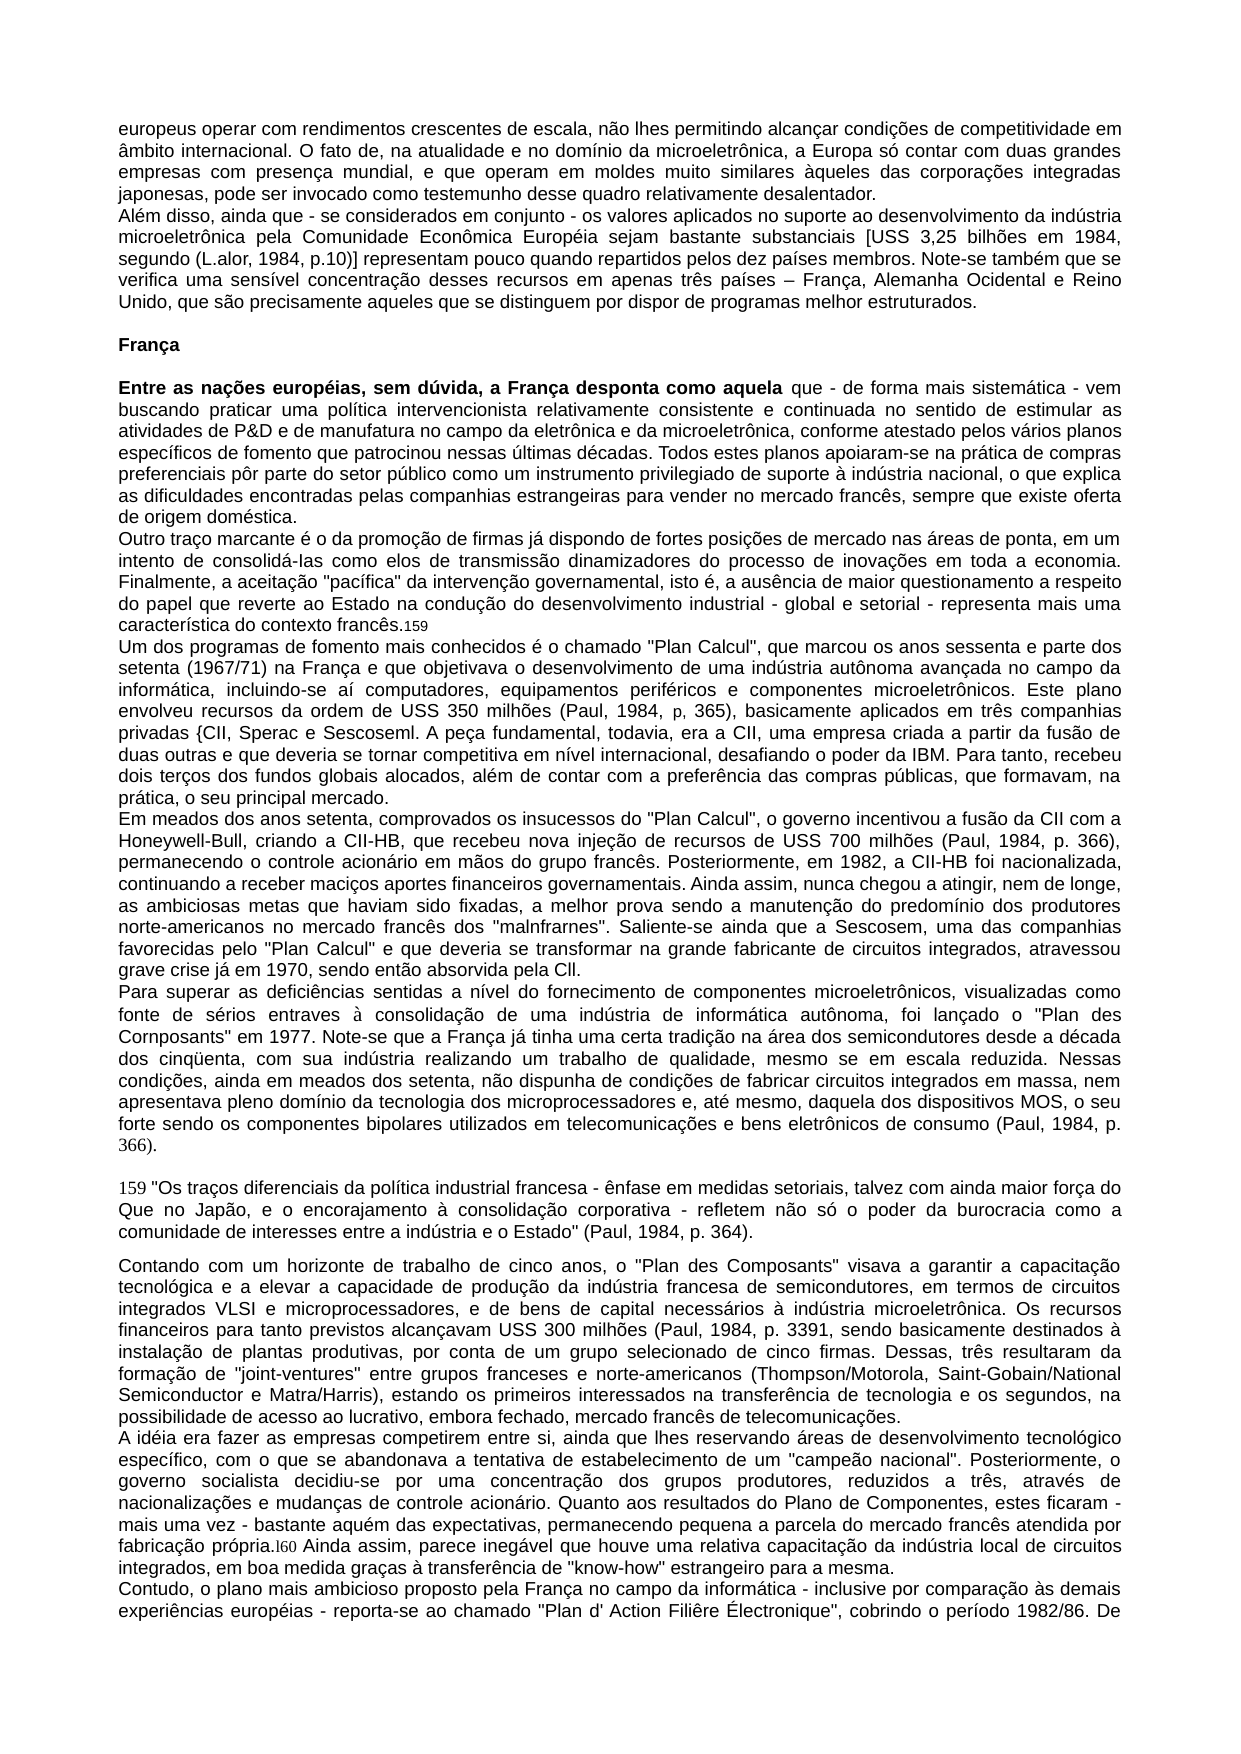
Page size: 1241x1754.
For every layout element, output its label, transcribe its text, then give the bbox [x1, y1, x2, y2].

text A idéia era fazer as empresas competirem entre si, ainda que lhes reservando áreas de desenvolvimento tecnológico específico, com o que se abandonava a tentativa de estabelecimento de um "campeão nacional". Posteriormente, o governo socialista decidiu-se por uma concentração dos grupos produtores, reduzidos a três, através de nacionalizações e mudanças de controle acionário. Quanto aos resultados do Plano de Componentes, estes ficaram - mais uma vez - bastante aquém das expectativas, permanecendo pequena a parcela do mercado francês atendida por fabricação própria.l60 Ainda assim, parece inegável que houve uma relativa capacitação da indústria local de circuitos integrados, em boa medida graças à transferência de "know-how" estrangeiro para a mesma. [118, 1427, 1122, 1578]
text Contando com um horizonte de trabalho de cinco anos, o "Plan des Composants" visava a garantir a capacitação tecnológica e a elevar a capacidade de produção da indústria francesa de semicondutores, em termos de circuitos integrados VLSI e microprocessadores, e de bens de capital necessários à indústria microeletrônica. Os recursos financeiros para tanto previstos alcançavam USS 300 milhões (Paul, 1984, p. 3391, sendo basicamente destinados à instalação de plantas produtivas, por conta de um grupo selecionado de cinco firmas. Dessas, três resultaram da formação de "joint-ventures" entre grupos franceses e norte-americanos (Thompson/Motorola, Saint-Gobain/National Semiconductor e Matra/Harris), estando os primeiros interessados na transferência de tecnologia e os segundos, na possibilidade de acesso ao lucrativo, embora fechado, mercado francês de telecomunicações. [118, 1254, 1122, 1427]
text Contudo, o plano mais ambicioso proposto pela França no campo da informática - inclusive por comparação às demais experiências européias - reporta-se ao chamado "Plan d' Action Filiêre Électronique", cobrindo o período 1982/86. De [118, 1578, 1122, 1621]
text Em meados dos anos setenta, comprovados os insucessos do "Plan Calcul", o governo incentivou a fusão da CII com a Honeywell-Bull, criando a CII-HB, que recebeu nova injeção de recursos de USS 700 milhões (Paul, 1984, p. 366), permanecendo o controle acionário em mãos do grupo francês. Posteriormente, em 1982, a CII-HB foi nacionalizada, continuando a receber maciços aportes financeiros governamentais. Ainda assim, nunca chegou a atingir, nem de longe, as ambiciosas metas que haviam sido fixadas, a melhor prova sendo a manutenção do predomínio dos produtores norte-americanos no mercado francês dos "malnfrarnes". Saliente-se ainda que a Sescosem, uma das companhias favorecidas pelo "Plan Calcul" e que deveria se transformar na grande fabricante de circuitos integrados, atravessou grave crise já em 1970, sendo então absorvida pela Cll. [118, 808, 1122, 981]
text Além disso, ainda que - se considerados em conjunto - os valores aplicados no suporte ao desenvolvimento da indústria microeletrônica pela Comunidade Econômica Européia sejam bastante substanciais [USS 3,25 bilhões em 1984, segundo (L.alor, 1984, p.10)] representam pouco quando repartidos pelos dez países membros. Note-se também que se verifica uma sensível concentração desses recursos em apenas três países – França, Alemanha Ocidental e Reino Unido, que são precisamente aqueles que se distinguem por dispor de programas melhor estruturados. [118, 204, 1122, 312]
text Para superar as deficiências sentidas a nível do fornecimento de componentes microeletrônicos, visualizadas como fonte de sérios entraves à consolidação de uma indústria de informática autônoma, foi lançado o "Plan des Cornposants" em 1977. Note-se que a França já tinha uma certa tradição na área dos semicondutores desde a década dos cinqüenta, com sua indústria realizando um trabalho de qualidade, mesmo se em escala reduzida. Nessas condições, ainda em meados dos setenta, não dispunha de condições de fabricar circuitos integrados em massa, nem apresentava pleno domínio da tecnologia dos microprocessadores e, até mesmo, daquela dos dispositivos MOS, o seu forte sendo os componentes bipolares utilizados em telecomunicações e bens eletrônicos de consumo (Paul, 1984, p. 366). [118, 981, 1122, 1156]
text Um dos programas de fomento mais conhecidos é o chamado "Plan Calcul", que marcou os anos sessenta e parte dos setenta (1967/71) na França e que objetivava o desenvolvimento de uma indústria autônoma avançada no campo da informática, incluindo-se aí computadores, equipamentos periféricos e componentes microeletrônicos. Este plano envolveu recursos da ordem de USS 350 milhões (Paul, 1984, p, 365), basicamente aplicados em três companhias privadas {CII, Sperac e Sescoseml. A peça fundamental, todavia, era a CII, uma empresa criada a partir da fusão de duas outras e que deveria se tornar competitiva em nível internacional, desafiando o poder da IBM. Para tanto, recebeu dois terços dos fundos globais alocados, além de contar com a preferência das compras públicas, que formavam, na prática, o seu principal mercado. [118, 636, 1122, 808]
text europeus operar com rendimentos crescentes de escala, não lhes permitindo alcançar condições de competitividade em âmbito internacional. O fato de, na atualidade e no domínio da microeletrônica, a Europa só contar com duas grandes empresas com presença mundial, e que operam em moldes muito similares àqueles das corporações integradas japonesas, pode ser invocado como testemunho desse quadro relativamente desalentador. [118, 118, 1122, 204]
text Outro traço marcante é o da promoção de firmas já dispondo de fortes posições de mercado nas áreas de ponta, em um intento de consolidá-Ias como elos de transmissão dinamizadores do processo de inovações em toda a economia. Finalmente, a aceitação "pacífica" da intervenção governamental, isto é, a ausência de maior questionamento a respeito do papel que reverte ao Estado na condução do desenvolvimento industrial - global e setorial - representa mais uma característica do contexto francês.159 [118, 528, 1122, 636]
text 159 "Os traços diferenciais da política industrial francesa - ênfase em medidas setoriais, talvez com ainda maior força do Que no Japão, e o encorajamento à consolidação corporativa - refletem não só o poder da burocracia como a comunidade de interesses entre a indústria e o Estado" (Paul, 1984, p. 364). [118, 1177, 1122, 1242]
text Entre as nações européias, sem dúvida, a França desponta como aquela que - de forma mais sistemática - vem buscando praticar uma política intervencionista relativamente consistente e continuada no sentido de estimular as atividades de P&D e de manufatura no campo da eletrônica e da microeletrônica, conforme atestado pelos vários planos específicos de fomento que patrocinou nessas últimas décadas. Todos estes planos apoiaram-se na prática de compras preferenciais pôr parte do setor público como um instrumento privilegiado de suporte à indústria nacional, o que explica as dificuldades encontradas pelas companhias estrangeiras para vender no mercado francês, sempre que existe oferta de origem doméstica. [118, 377, 1122, 528]
text França [118, 334, 1122, 355]
